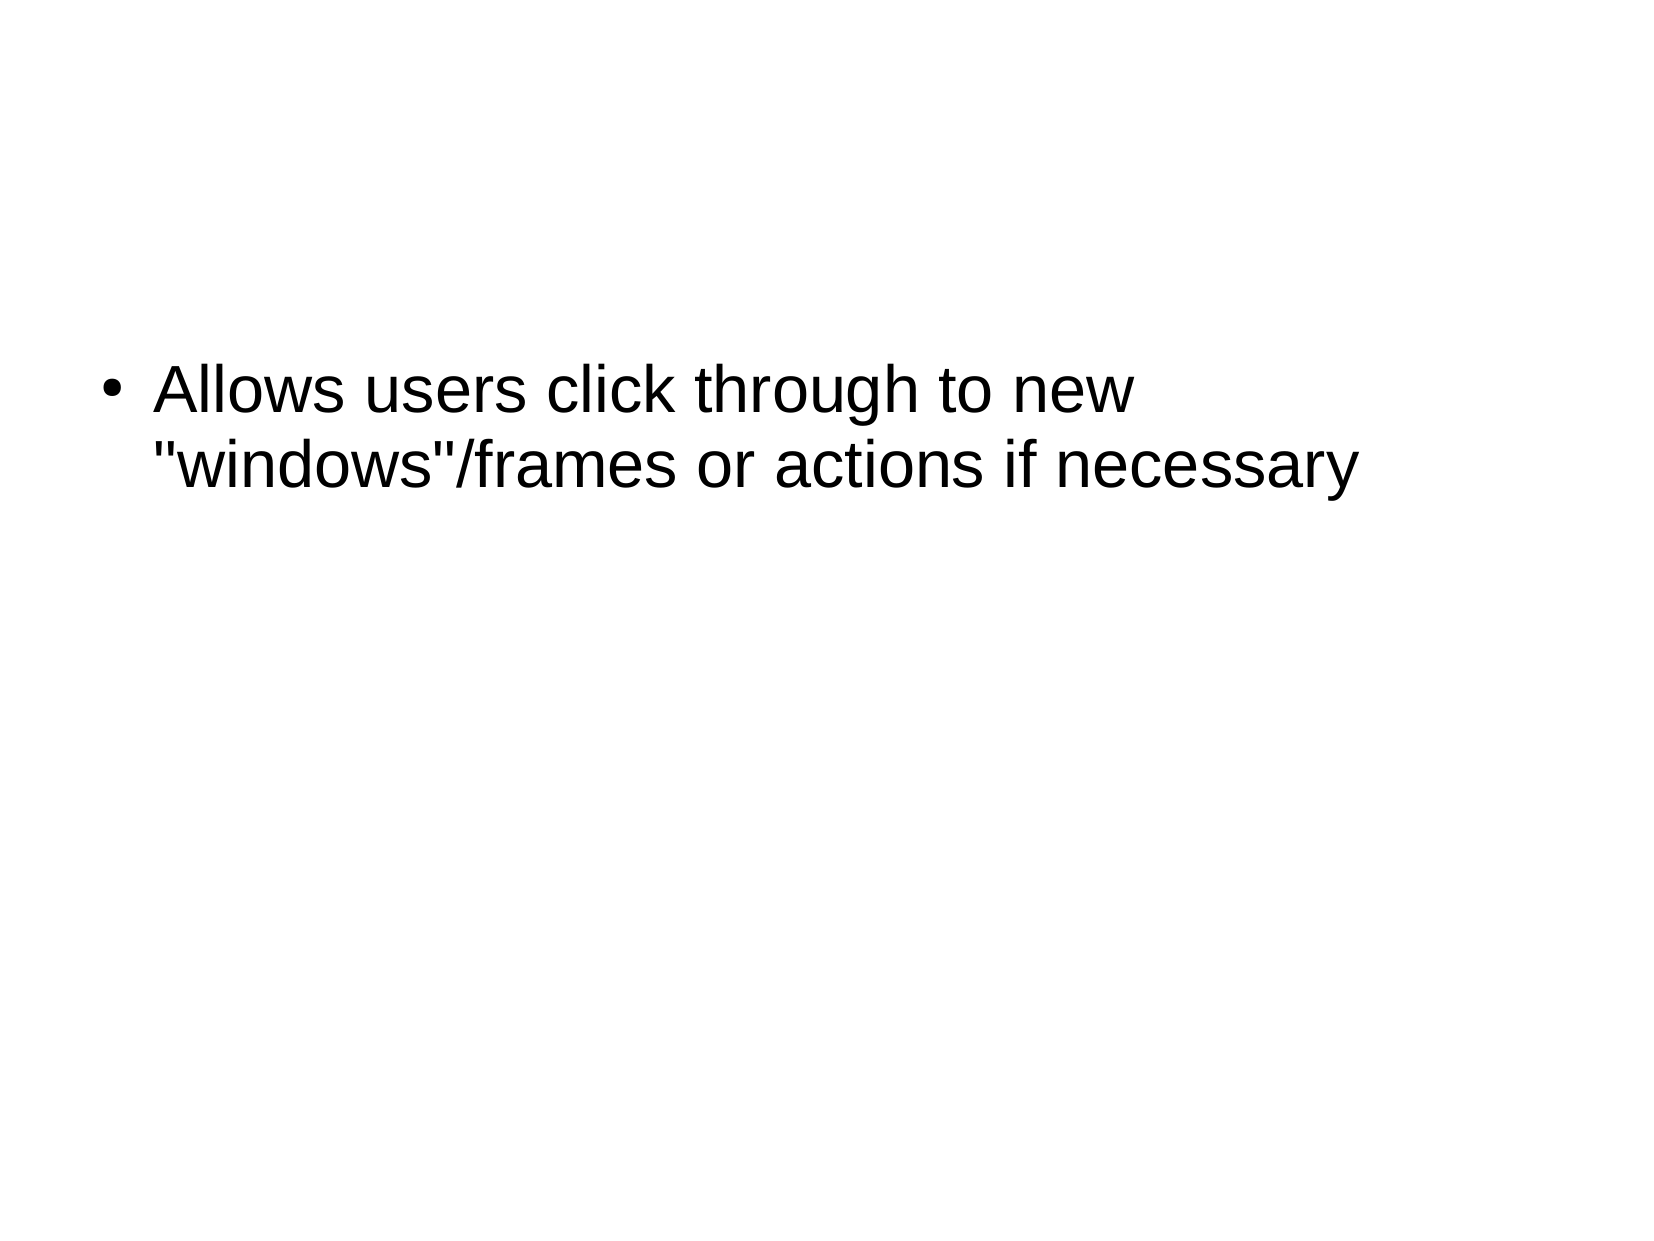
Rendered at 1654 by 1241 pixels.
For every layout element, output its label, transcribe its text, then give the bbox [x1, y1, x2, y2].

list Allows users click through to new "windows"/frames or actions if necessary [82, 290, 1621, 1141]
